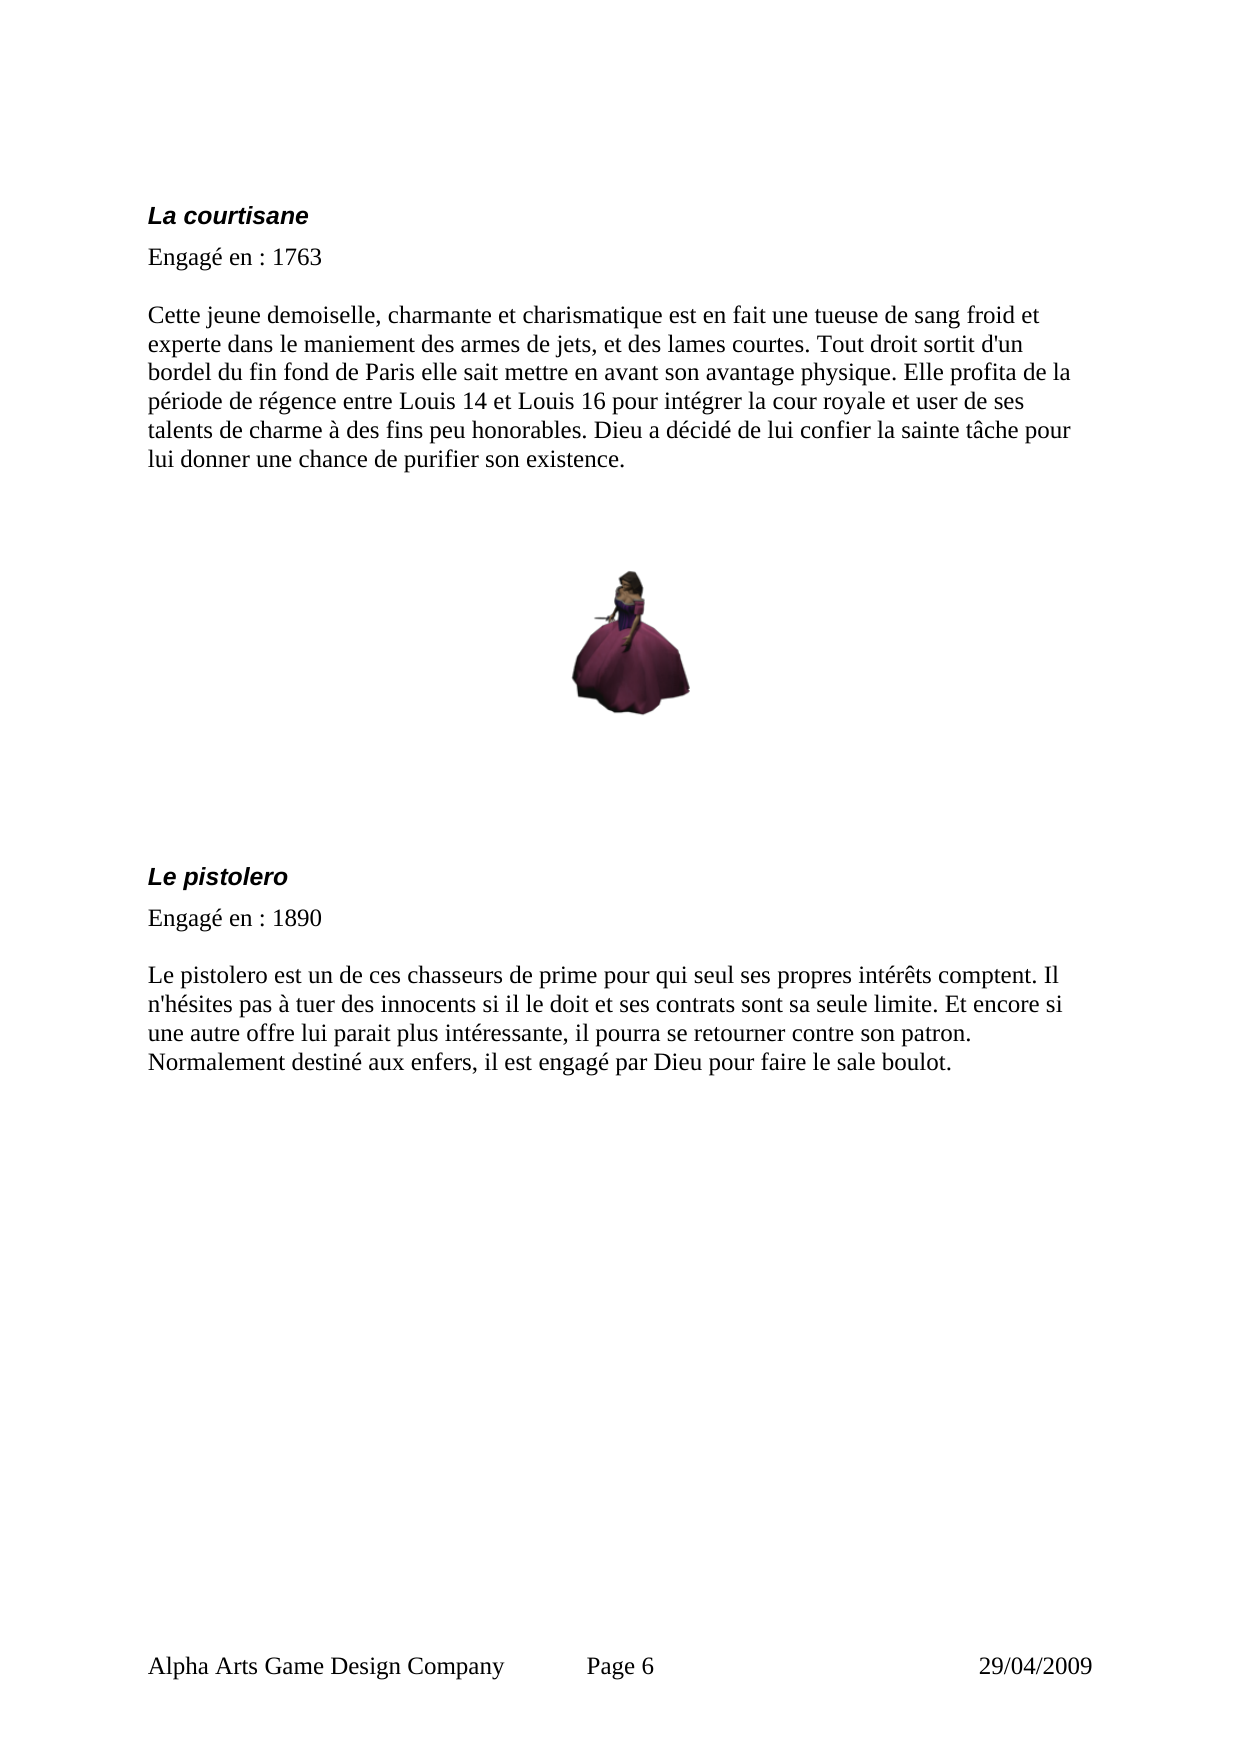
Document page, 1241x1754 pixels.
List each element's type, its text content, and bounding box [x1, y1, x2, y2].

text Cette jeune demoiselle, charmante et charismatique est en fait une tueuse de sang froid et experte dans le maniement des armes de jets, et des lames courtes. Tout droit sortit d'un bordel du fin fond de Paris elle sait mettre en avant son avantage physique. Elle profita de la période de régence entre Louis 14 et Louis 16 pour intégrer la cour royale et user de ses talents de charme à des fins peu honorables. Dieu a décidé de lui confier la sainte tâche pour lui donner une chance de purifier son existence. [148, 300, 1092, 779]
text Engagé en : 1763 [148, 242, 1092, 271]
subtitle Le pistolero [148, 862, 1092, 890]
text Engagé en : 1890 Le pistolero est un de ces chasseurs de prime pour qui seul ses propres intérêts comptent. Il n'hésites pas à tuer des innocents si il le doit et ses contrats sont sa seule limite. Et encore si une autre offre lui parait plus intéressante, il pourra se retourner contre son patron. Normalement destiné aux enfers, il est engagé par Dieu pour faire le sale boulot. [148, 903, 1092, 1075]
picture [489, 482, 770, 751]
subtitle La courtisane [148, 201, 1092, 230]
